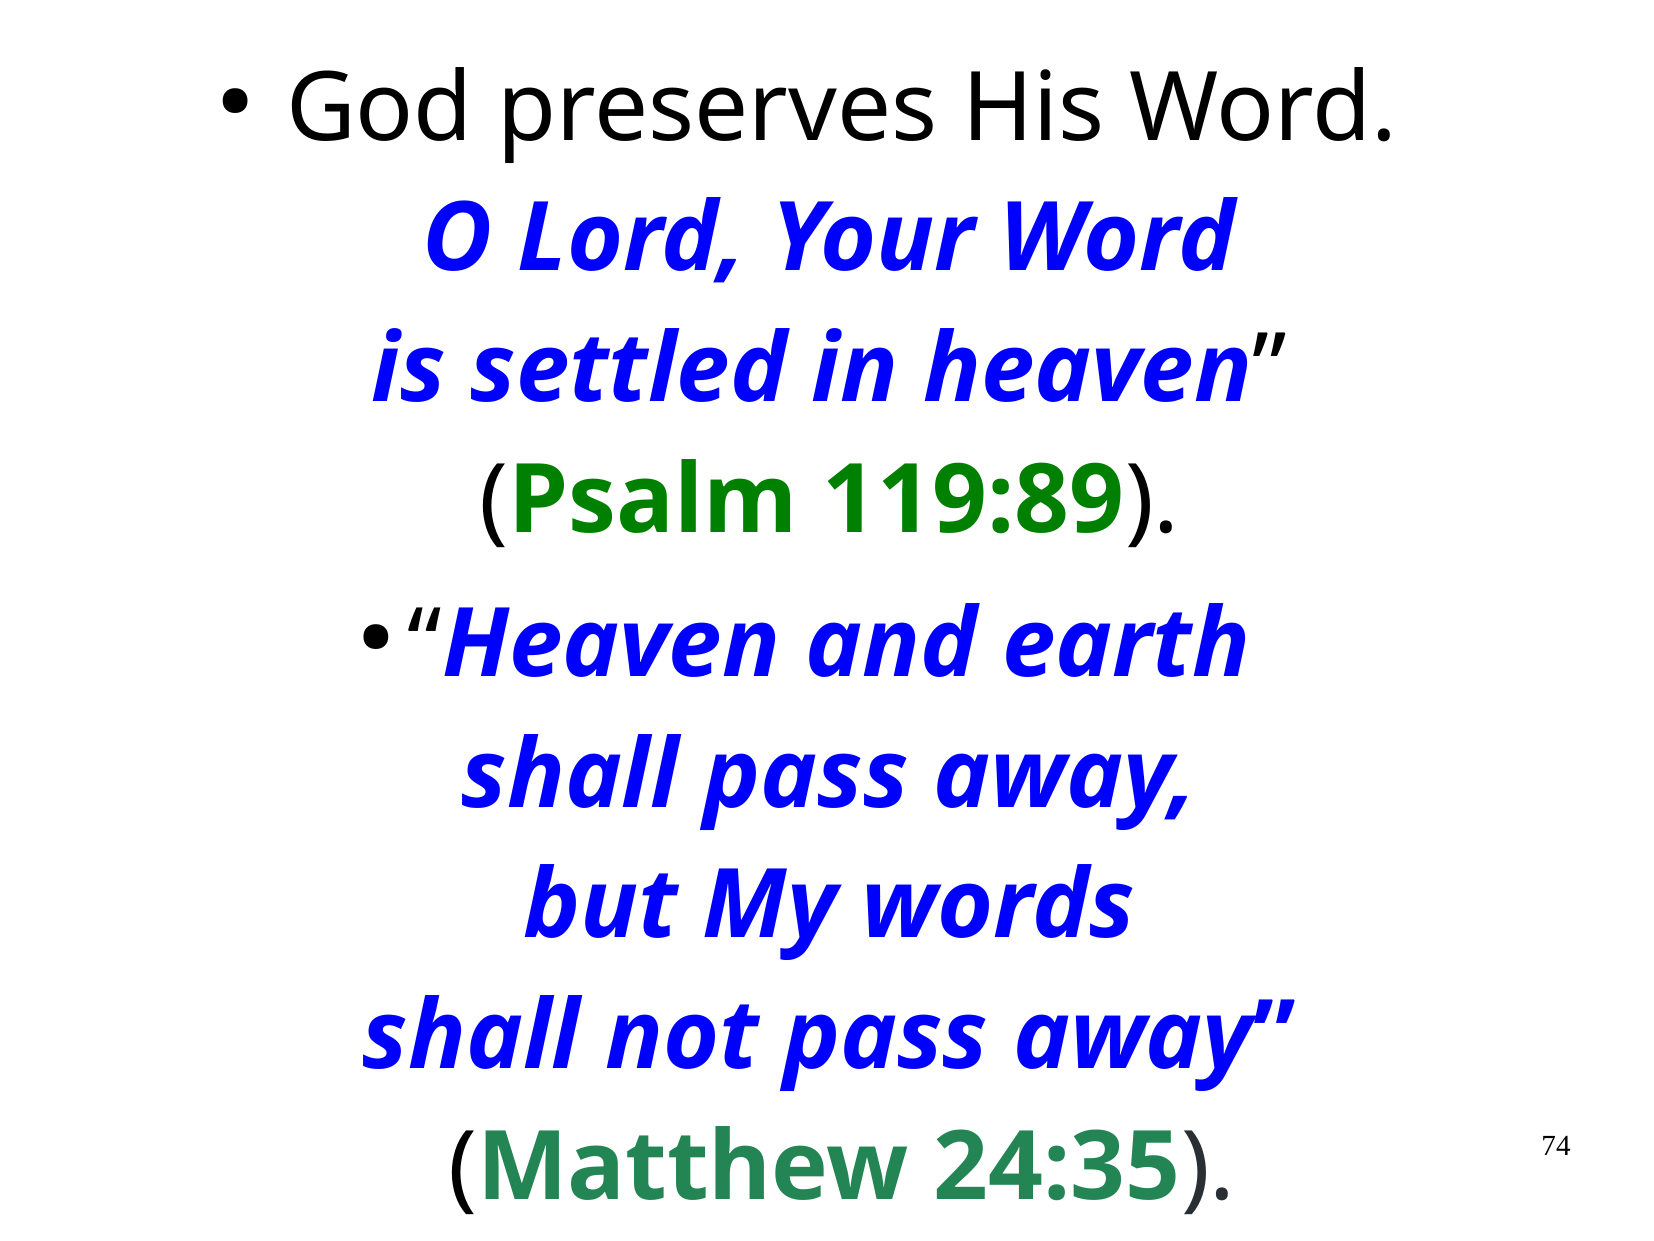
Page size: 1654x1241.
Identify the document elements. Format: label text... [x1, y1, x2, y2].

list God preserves His Word. O Lord, Your Word is settled in heaven” (Psalm 119:89). “Heaven and earth shall pass away, but My words shall not pass away” (Matthew 24:35). [37, 37, 1613, 1238]
